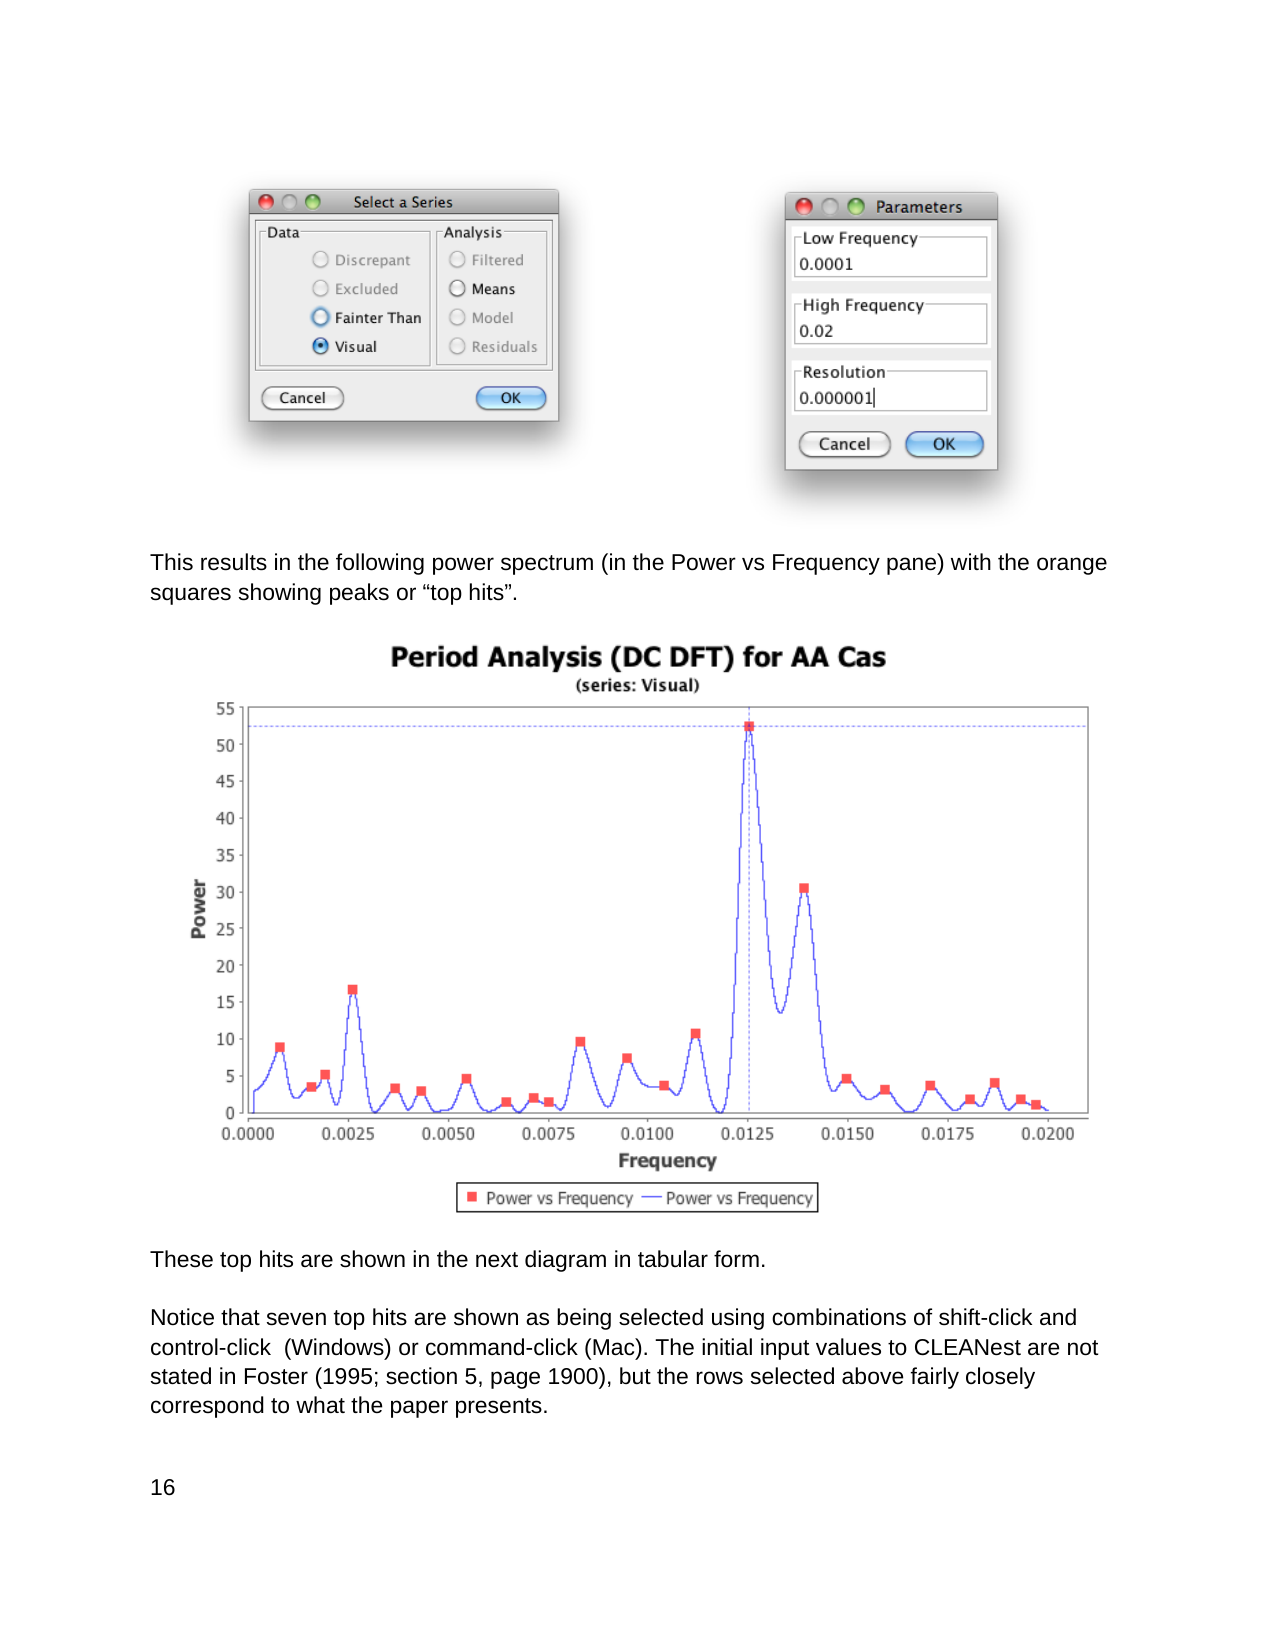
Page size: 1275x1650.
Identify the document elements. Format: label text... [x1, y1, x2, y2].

picture [737, 162, 1047, 538]
picture [205, 162, 603, 482]
text This results in the following power spectrum (in the Power vs Frequency pane) with the orange squares showing peaks or “top hits”. [150, 550, 1125, 605]
text These top hits are shown in the next diagram in tabular form. [150, 1246, 1125, 1272]
table_header [161, 152, 647, 548]
table_header [649, 152, 1134, 548]
picture [171, 638, 1104, 1214]
text Notice that seven top hits are shown as being selected using combinations of shift-click and control-click (Windows) or command-click (Mac). The initial input values to CLEANest are not stated in Foster (1995; section 5, page 1900), but the rows selected above fairly closely correspond to what the paper presents. [150, 1305, 1125, 1419]
